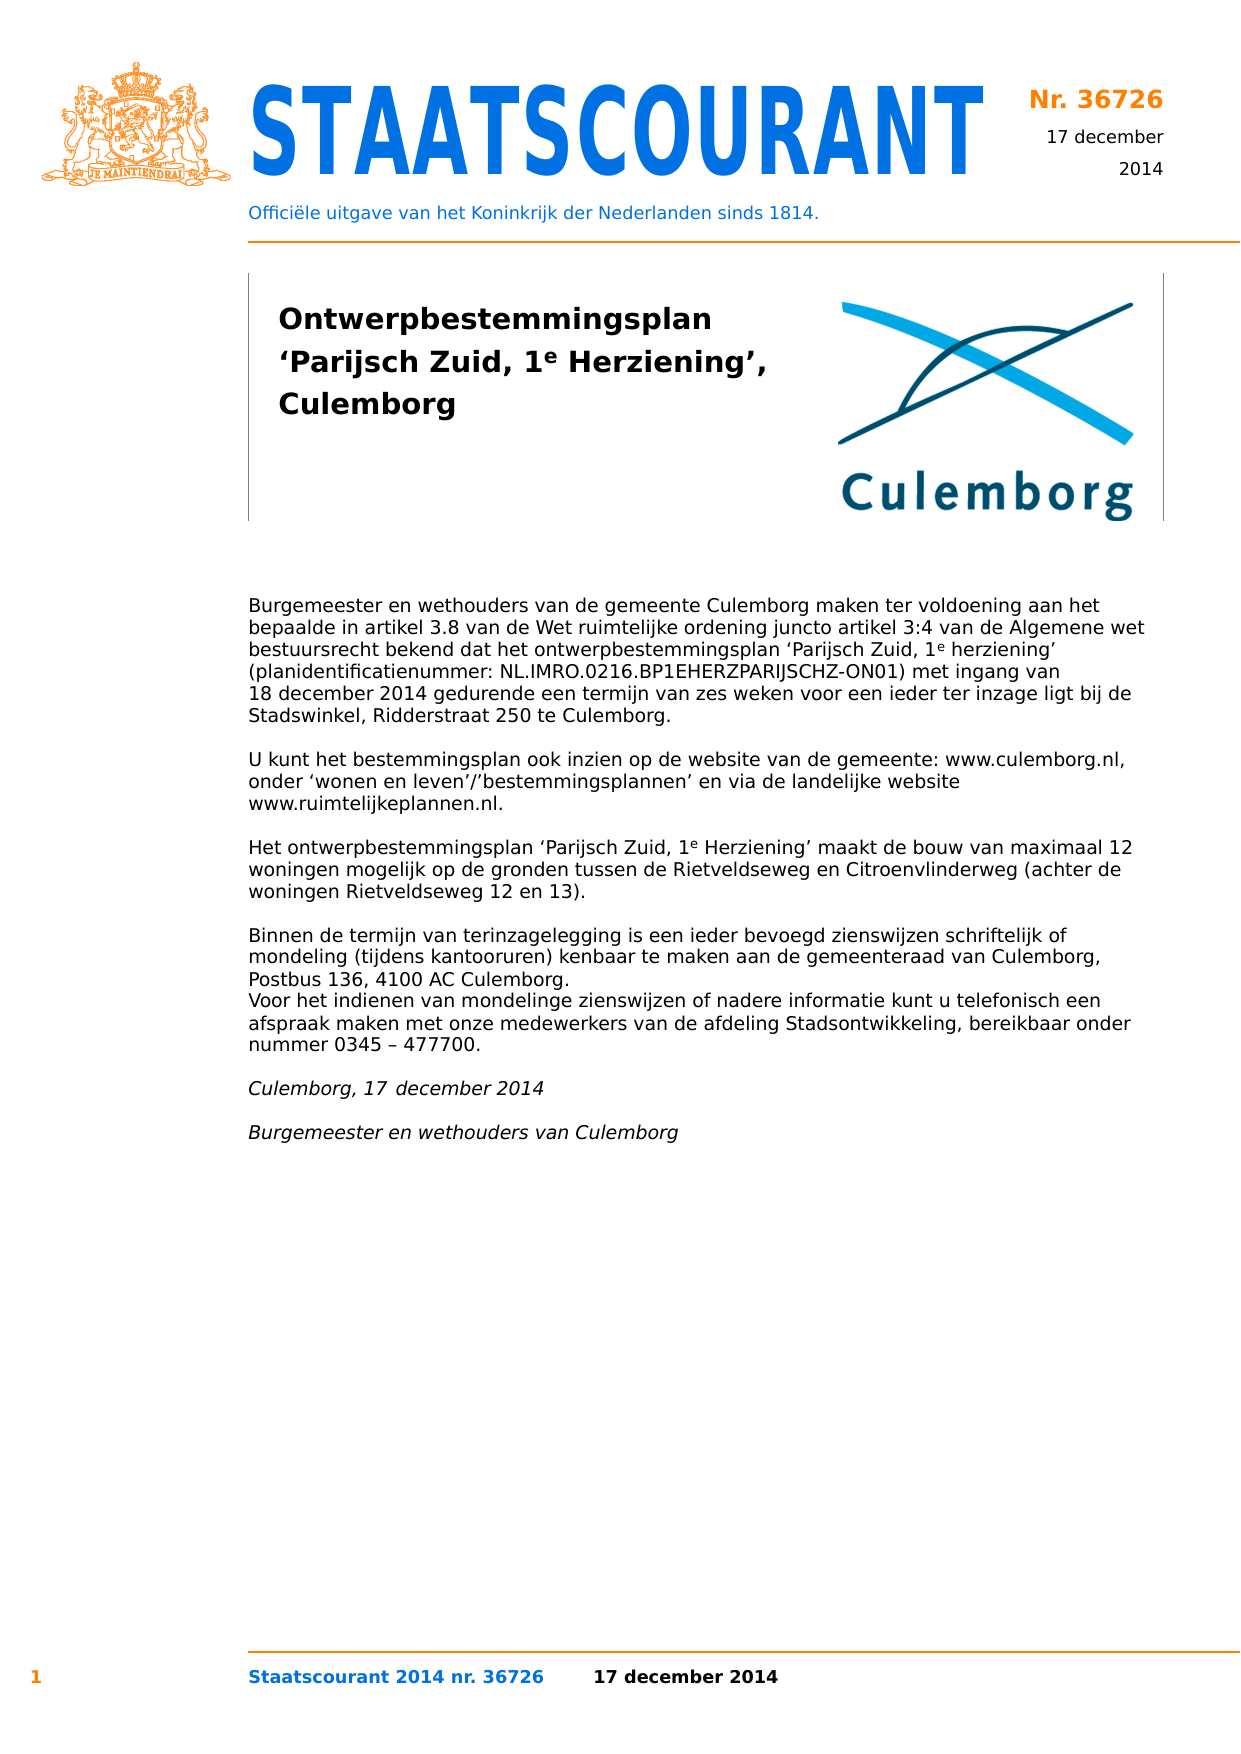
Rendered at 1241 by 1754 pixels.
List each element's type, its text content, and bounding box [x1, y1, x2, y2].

text Burgemeester en wethouders van Culemborg [248, 1122, 1163, 1144]
text Culemborg, 17 december 2014 [248, 1078, 1163, 1100]
picture [970, 331, 1058, 361]
picture [850, 302, 1128, 340]
text U kunt het bestemmingsplan ook inzien op de website van de gemeente: www.culemborg.nl, onder ‘wonen en leven’/’bestemmingsplannen’ en via de landelijke website www.ruimtelijkeplannen.nl. [248, 749, 1163, 815]
subtitle Ontwerpbestemmingsplan ‘Parijsch Zuid, 1e Herziening’, Culemborg [249, 273, 1163, 302]
text Binnen de termijn van terinzagelegging is een ieder bevoegd zienswijzen schriftelijk of mondeling (tijdens kantooruren) kenbaar te maken aan de gemeenteraad van Culemborg, Postbus 136, 4100 AC Culemborg. [248, 924, 1163, 990]
table_header Nr. 36726 [998, 62, 1240, 121]
table_cell 2014 [998, 153, 1240, 203]
text Voor het indienen van mondelinge zienswijzen of nadere informatie kunt u telefonisch een afspraak maken met onze medewerkers van de afdeling Stadsontwikkeling, bereikbaar onder nummer 0345 – 477700. [248, 990, 1163, 1056]
picture [1112, 509, 1125, 517]
picture [1012, 306, 1134, 432]
picture [838, 302, 943, 441]
picture [907, 354, 985, 406]
table_cell 17 december [998, 121, 1240, 153]
picture [838, 374, 1134, 521]
picture [41, 62, 231, 186]
table_cell Officiële uitgave van het Koninkrijk der Nederlanden sinds 1814. [248, 203, 1240, 241]
text Het ontwerpbestemmingsplan ‘Parijsch Zuid, 1e Herziening’ maakt de bouw van maximaal 12 woningen mogelijk op de gronden tussen de Rietveldseweg en Citroenvlinderweg (achter de woningen Rietveldseweg 12 en 13). [248, 837, 1163, 903]
picture [1115, 488, 1122, 495]
text Burgemeester en wethouders van de gemeente Culemborg maken ter voldoening aan het bepaalde in artikel 3.8 van de Wet ruimtelijke ordening juncto artikel 3:4 van de Algemene wet bestuursrecht bekend dat het ontwerpbestemmingsplan ‘Parijsch Zuid, 1e herziening’ (planidentificatienummer: NL.IMRO.0216.BP1EHERZPARIJSCHZ-ON01) met ingang van 18 december 2014 gedurende een termijn van zes weken voor een ieder ter inzage ligt bij de Stadswinkel, Ridderstraat 250 te Culemborg. [248, 595, 1163, 727]
table_header STAATSCOURANT [248, 62, 998, 203]
table_header [25, 62, 248, 241]
